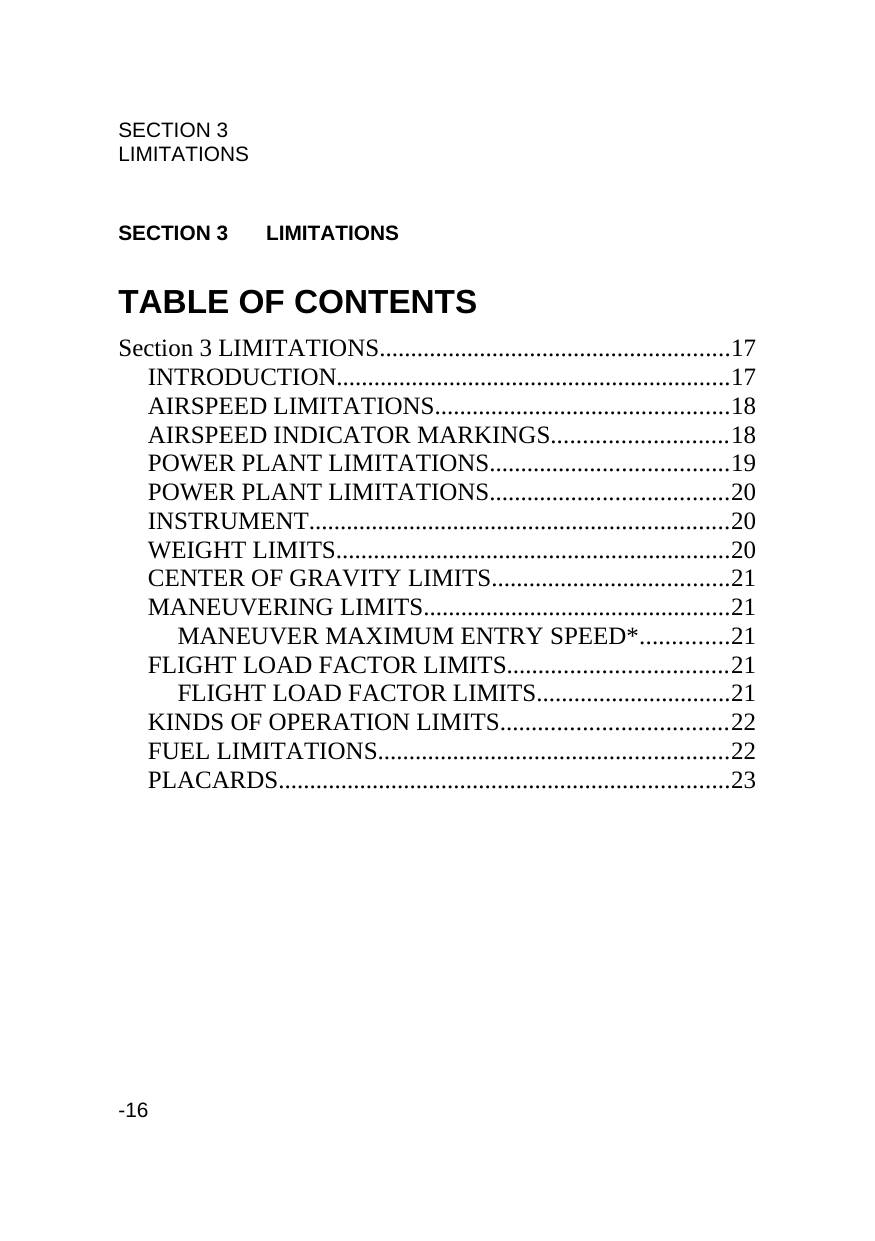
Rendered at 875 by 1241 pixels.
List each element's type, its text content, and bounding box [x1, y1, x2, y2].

text POWER PLANT LIMITATIONS 20 [148, 477, 756, 506]
text FLIGHT LOAD FACTOR LIMITS 21 [177, 678, 756, 707]
text INTRODUCTION 17 [148, 362, 756, 391]
text WEIGHT LIMITS 20 [148, 535, 756, 563]
text PLACARDS 23 [148, 765, 756, 793]
text FUEL LIMITATIONS 22 [148, 736, 756, 765]
text MANEUVERING LIMITS 21 [148, 592, 756, 621]
text POWER PLANT LIMITATIONS 19 [148, 448, 756, 477]
text KINDS OF OPERATION LIMITS 22 [148, 707, 756, 736]
text AIRSPEED INDICATOR MARKINGS 18 [148, 420, 756, 448]
text CENTER OF GRAVITY LIMITS 21 [148, 563, 756, 592]
subtitle TABLE OF CONTENTS [118, 282, 756, 321]
text FLIGHT LOAD FACTOR LIMITS 21 [148, 650, 756, 678]
subtitle LIMITATIONS [118, 221, 756, 245]
text AIRSPEED LIMITATIONS 18 [148, 391, 756, 420]
text Section 3 LIMITATIONS 17 [118, 333, 756, 362]
text INSTRUMENT 20 [148, 506, 756, 535]
text MANEUVER MAXIMUM ENTRY SPEED* 21 [177, 621, 756, 650]
